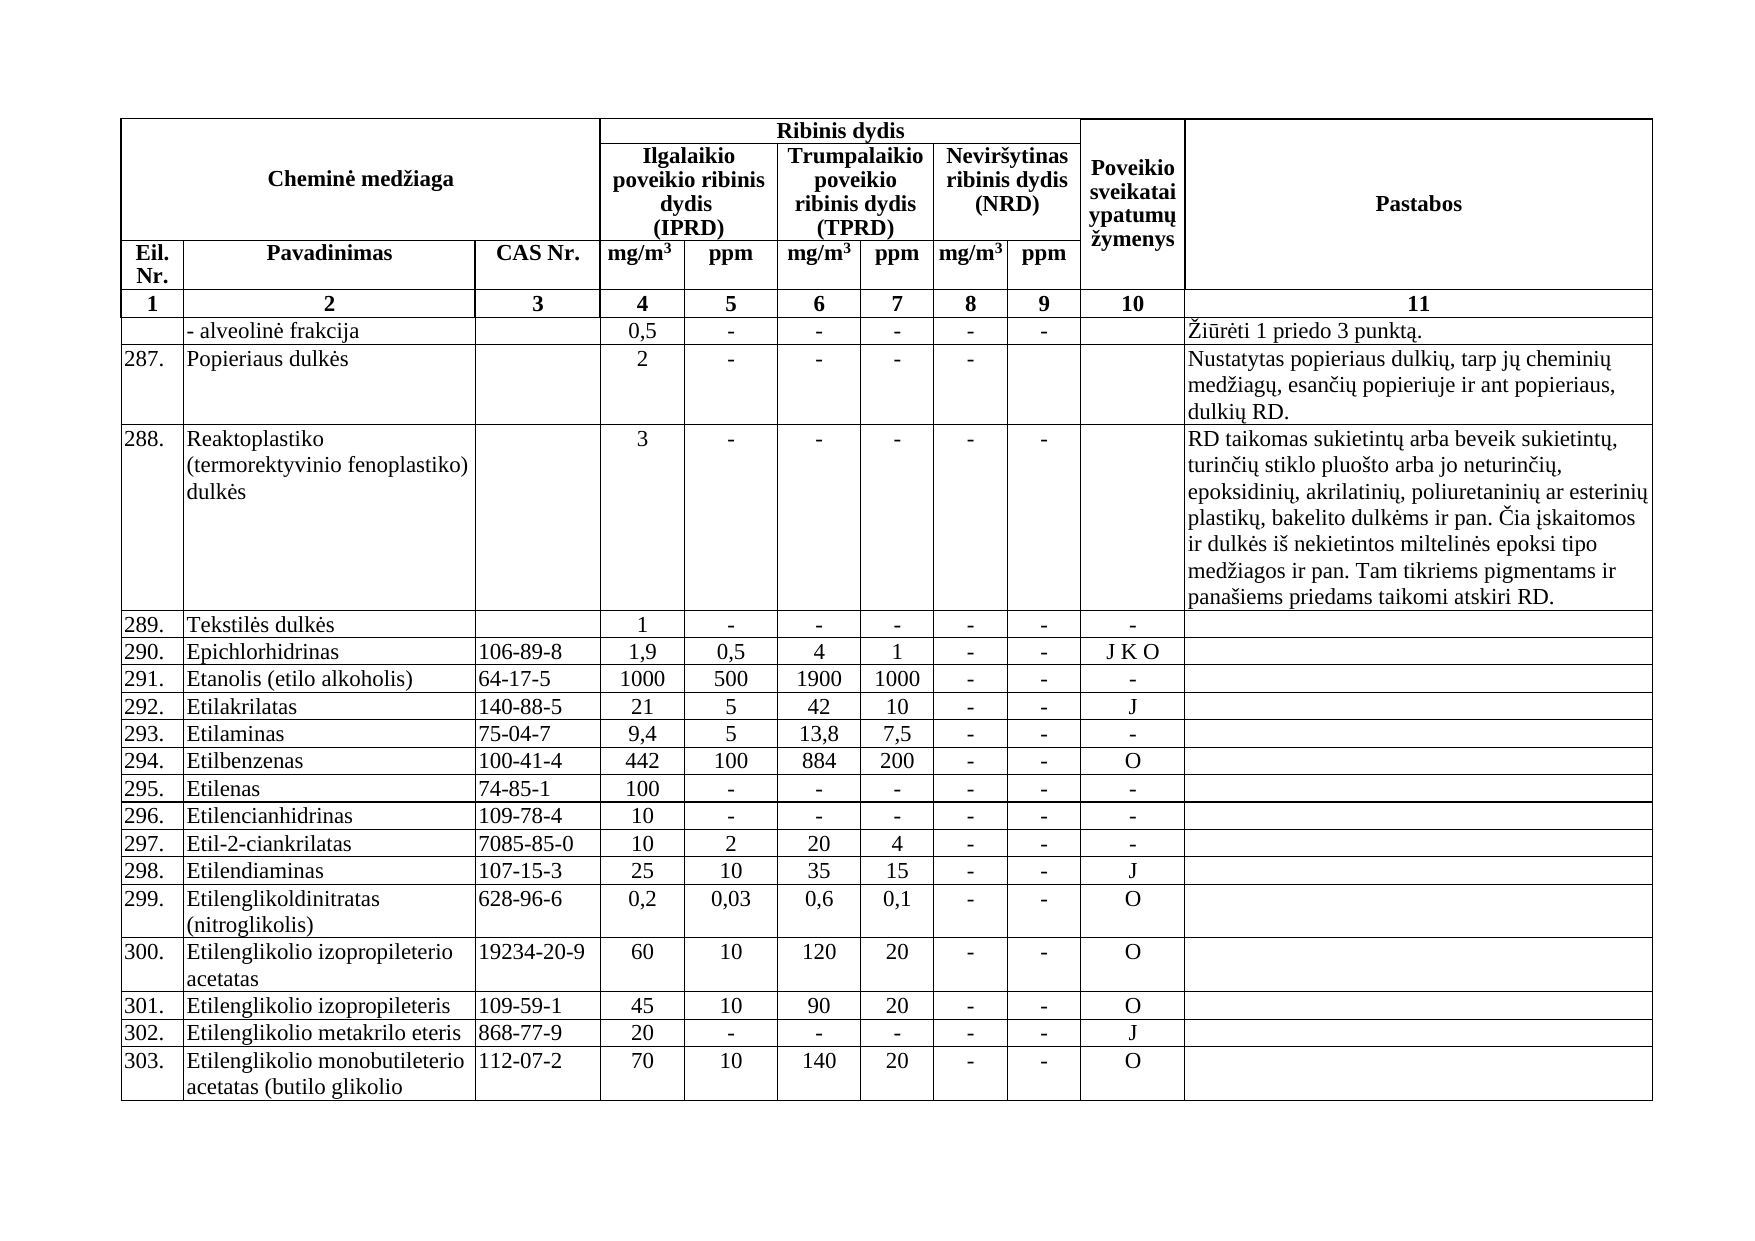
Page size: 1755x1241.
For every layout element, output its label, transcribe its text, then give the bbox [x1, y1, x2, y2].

table_cell 60 [601, 938, 684, 991]
table_cell [1185, 938, 1652, 991]
table_cell [1185, 720, 1652, 747]
table_cell ppm [861, 241, 933, 289]
table_header Cheminė medžiaga [122, 119, 599, 240]
table_cell Etanolis (etilo alkoholis) [184, 665, 475, 692]
table_cell - [934, 1020, 1007, 1046]
table_cell - [1008, 992, 1080, 1018]
table_cell 100 [685, 748, 777, 774]
table_cell 295. [122, 775, 183, 801]
table_cell [1185, 830, 1652, 856]
table_cell 64-17-5 [476, 665, 600, 692]
table_cell 109-78-4 [476, 803, 600, 829]
table_cell 2 [184, 290, 474, 317]
table_cell 0,2 [601, 885, 684, 937]
table_cell - [1008, 938, 1080, 991]
table_cell 112-07-2 [476, 1047, 600, 1099]
table_cell - [685, 803, 777, 829]
table_cell 10 [601, 803, 684, 829]
table_cell - [861, 425, 933, 609]
table_cell O [1081, 938, 1184, 991]
table_cell Etil-2-ciankrilatas [184, 830, 475, 856]
table_cell - [1008, 425, 1080, 609]
table_cell [476, 318, 600, 344]
table_cell - [778, 345, 860, 424]
table_cell 45 [601, 992, 684, 1018]
table_cell 1000 [861, 665, 933, 692]
table_cell Nustatytas popieriaus dulkių, tarp jų cheminių medžiagų, esančių popieriuje ir ant popieriaus, dulkių RD. [1185, 345, 1652, 424]
table_cell 20 [861, 992, 933, 1018]
table_cell 1 [861, 638, 933, 664]
table_cell 5 [685, 693, 777, 719]
table_cell 294. [122, 748, 183, 774]
table_cell [1185, 1020, 1652, 1046]
table_cell 296. [122, 803, 183, 829]
table_cell Etilakrilatas [184, 693, 475, 719]
table_cell 19234-20-9 [476, 938, 600, 991]
table_cell Trumpalaikio poveikio ribinis dydis (TPRD) [778, 144, 933, 240]
table_cell 4 [778, 638, 860, 664]
table_cell 7085-85-0 [476, 830, 600, 856]
table_cell - [1008, 665, 1080, 692]
table_cell - [934, 611, 1007, 637]
table_cell 868-77-9 [476, 1020, 600, 1046]
table_cell 2 [685, 830, 777, 856]
table_cell 0,03 [685, 885, 777, 937]
table_cell 2 [601, 345, 684, 424]
table_cell - [934, 1047, 1007, 1099]
table_cell 100 [601, 775, 684, 801]
table_cell - [685, 775, 777, 801]
table_cell [1185, 693, 1652, 719]
table_cell Etilenglikolio metakrilo eteris [184, 1020, 475, 1046]
table_cell [1081, 345, 1184, 424]
table_cell - [778, 803, 860, 829]
table_cell Etilenglikoldinitratas (nitroglikolis) [184, 885, 475, 937]
table_cell 9,4 [601, 720, 684, 747]
table_cell O [1081, 992, 1184, 1018]
table_cell - [934, 748, 1007, 774]
table_cell - [1008, 830, 1080, 856]
table_cell Etilbenzenas [184, 748, 475, 774]
table_cell Etilenas [184, 775, 475, 801]
table_cell [1185, 1047, 1652, 1099]
table_cell 291. [122, 665, 183, 692]
table_cell 10 [1081, 290, 1184, 317]
table_cell 20 [861, 938, 933, 991]
table_cell 292. [122, 693, 183, 719]
table_cell 200 [861, 748, 933, 774]
table_cell 299. [122, 885, 183, 937]
table_cell - [934, 992, 1007, 1018]
table_cell - [1008, 693, 1080, 719]
table_cell 109-59-1 [476, 992, 600, 1018]
table_cell 10 [685, 857, 777, 883]
table_cell 289. [122, 611, 183, 637]
table_cell - [934, 885, 1007, 937]
table_cell - [778, 775, 860, 801]
table_cell 25 [601, 857, 684, 883]
table_cell J K O [1081, 638, 1184, 664]
table_cell [1185, 992, 1652, 1018]
table_cell - [1081, 720, 1184, 747]
table_cell J [1081, 1020, 1184, 1046]
table_cell 70 [601, 1047, 684, 1099]
table_cell 42 [778, 693, 860, 719]
table_cell - [1008, 1020, 1080, 1046]
table_cell - [1008, 857, 1080, 883]
table_cell 500 [685, 665, 777, 692]
table_cell ppm [685, 241, 777, 289]
table_cell 0,6 [778, 885, 860, 937]
table_cell 1 [601, 611, 684, 637]
table_header Ribinis dydis [601, 119, 1080, 143]
table_cell 10 [685, 938, 777, 991]
table_cell 1 [122, 290, 183, 317]
table_cell Tekstilės dulkės [184, 611, 475, 637]
table_cell J [1081, 693, 1184, 719]
table_cell 21 [601, 693, 684, 719]
table_cell - [1081, 775, 1184, 801]
table_cell - [1008, 720, 1080, 747]
table_cell Epichlorhidrinas [184, 638, 475, 664]
table_cell 0,1 [861, 885, 933, 937]
table_cell - [934, 318, 1007, 344]
table_cell 20 [601, 1020, 684, 1046]
table_cell - [934, 693, 1007, 719]
table_cell ppm [1008, 241, 1080, 289]
table_cell - [934, 803, 1007, 829]
table_cell - [934, 857, 1007, 883]
table_cell Žiūrėti 1 priedo 3 punktą. [1185, 318, 1652, 344]
table_cell 13,8 [778, 720, 860, 747]
table_cell Reaktoplastiko (termorektyvinio fenoplastiko) dulkės [184, 425, 475, 609]
table_cell - [1081, 665, 1184, 692]
table_cell [1185, 775, 1652, 801]
table_cell J [1081, 857, 1184, 883]
table_cell 10 [685, 1047, 777, 1099]
table_cell - [1081, 611, 1184, 637]
table_cell mg/m3 [778, 241, 860, 289]
table_cell 4 [861, 830, 933, 856]
table_cell 1000 [601, 665, 684, 692]
table_cell 120 [778, 938, 860, 991]
table_cell Popieriaus dulkės [184, 345, 475, 424]
table_cell - [1008, 1047, 1080, 1099]
table_cell - [685, 1020, 777, 1046]
table_cell [1185, 857, 1652, 883]
table_cell - [861, 345, 933, 424]
table_cell 10 [685, 992, 777, 1018]
table_cell 11 [1185, 290, 1652, 317]
table_cell 442 [601, 748, 684, 774]
table_cell 6 [778, 290, 860, 317]
table_cell - [934, 345, 1007, 424]
table_cell - [1081, 803, 1184, 829]
table_cell Etilenglikolio monobutileterio acetatas (butilo glikolio [184, 1047, 475, 1099]
table_cell - [934, 775, 1007, 801]
table_cell - [1008, 638, 1080, 664]
table_header Pastabos [1186, 120, 1652, 289]
table_cell [1185, 638, 1652, 664]
table_cell mg/m3 [601, 241, 684, 289]
table_cell 9 [1008, 290, 1080, 317]
table_cell 1900 [778, 665, 860, 692]
table_cell - [685, 345, 777, 424]
table_cell [1081, 318, 1184, 344]
table_header Poveikio sveikatai ypatumų žymenys [1081, 120, 1184, 289]
table_cell 100-41-4 [476, 748, 600, 774]
table_cell 8 [934, 290, 1007, 317]
table_cell 74-85-1 [476, 775, 600, 801]
table_cell - [1008, 318, 1080, 344]
table_cell [1185, 748, 1652, 774]
table_cell - [861, 775, 933, 801]
table_cell O [1081, 885, 1184, 937]
table_cell - [1008, 748, 1080, 774]
table_cell 20 [861, 1047, 933, 1099]
table_cell [1008, 345, 1080, 424]
table_cell - [934, 425, 1007, 609]
table_cell 293. [122, 720, 183, 747]
table_cell - [685, 425, 777, 609]
table_cell 35 [778, 857, 860, 883]
table_cell - [685, 611, 777, 637]
table_cell 106-89-8 [476, 638, 600, 664]
table_cell 5 [685, 720, 777, 747]
table_cell 300. [122, 938, 183, 991]
table_cell 302. [122, 1020, 183, 1046]
table_cell - [934, 638, 1007, 664]
table_cell 297. [122, 830, 183, 856]
table_cell - [1008, 611, 1080, 637]
table_cell [1185, 665, 1652, 692]
table_cell 4 [601, 290, 684, 317]
table_cell - [861, 611, 933, 637]
table_cell 7 [861, 290, 933, 317]
table_cell 3 [476, 290, 599, 317]
table_cell - [934, 665, 1007, 692]
table_cell O [1081, 1047, 1184, 1099]
table_cell Neviršytinas ribinis dydis (NRD) [934, 144, 1080, 240]
table_cell 884 [778, 748, 860, 774]
table_cell Ilgalaikio poveikio ribinis dydis (IPRD) [601, 144, 777, 240]
table_cell - [934, 720, 1007, 747]
table_cell - [1008, 803, 1080, 829]
table_cell - [778, 611, 860, 637]
table_cell - [778, 1020, 860, 1046]
table_cell 301. [122, 992, 183, 1018]
table_cell 140 [778, 1047, 860, 1099]
table_cell 10 [601, 830, 684, 856]
table_cell - [861, 1020, 933, 1046]
table_cell - alveolinė frakcija [184, 318, 475, 344]
table_cell [476, 345, 600, 424]
table_cell Etilencianhidrinas [184, 803, 475, 829]
table_cell - [1008, 775, 1080, 801]
table_cell 10 [861, 693, 933, 719]
table_cell 7,5 [861, 720, 933, 747]
table_cell 90 [778, 992, 860, 1018]
table_cell - [685, 318, 777, 344]
table_cell Etilenglikolio izopropileteris [184, 992, 475, 1018]
table_cell 0,5 [685, 638, 777, 664]
table_cell [1081, 425, 1184, 609]
table_cell 75-04-7 [476, 720, 600, 747]
table_cell CAS Nr. [476, 241, 599, 289]
table_cell Etilenglikolio izopropileterio acetatas [184, 938, 475, 991]
table_cell 628-96-6 [476, 885, 600, 937]
table_cell - [778, 318, 860, 344]
table_cell Pavadinimas [184, 241, 474, 289]
table_cell 5 [685, 290, 777, 317]
table_cell - [861, 803, 933, 829]
table_cell 290. [122, 638, 183, 664]
table_cell [476, 425, 600, 609]
table_cell [476, 611, 600, 637]
table_cell - [934, 830, 1007, 856]
table_cell - [778, 425, 860, 609]
table_cell - [1008, 885, 1080, 937]
table_cell mg/m3 [934, 241, 1007, 289]
table_cell 0,5 [601, 318, 684, 344]
table_cell RD taikomas sukietintų arba beveik sukietintų, turinčių stiklo pluošto arba jo neturinčių, epoksidinių, akrilatinių, poliuretaninių ar esterinių plastikų, bakelito dulkėms ir pan. Čia įskaitomos ir dulkės iš nekietintos miltelinės epoksi tipo medžiagos ir pan. Tam tikriems pigmentams ir panašiems priedams taikomi atskiri RD. [1185, 425, 1652, 609]
table_cell Etilendiaminas [184, 857, 475, 883]
table_cell O [1081, 748, 1184, 774]
table_cell 1,9 [601, 638, 684, 664]
table_cell 287. [122, 345, 183, 424]
table_cell 140-88-5 [476, 693, 600, 719]
table_cell 20 [778, 830, 860, 856]
table_cell 15 [861, 857, 933, 883]
table_cell Eil. Nr. [122, 241, 183, 289]
table_cell 303. [122, 1047, 183, 1099]
table_cell [1185, 803, 1652, 829]
table_cell [122, 318, 183, 344]
table_cell Etilaminas [184, 720, 475, 747]
table_cell [1185, 611, 1652, 637]
table_cell 3 [601, 425, 684, 609]
table_cell 107-15-3 [476, 857, 600, 883]
table_cell - [1081, 830, 1184, 856]
table_cell [1185, 885, 1652, 937]
table_cell 288. [122, 425, 183, 609]
table_cell 298. [122, 857, 183, 883]
table_cell - [861, 318, 933, 344]
table_cell - [934, 938, 1007, 991]
